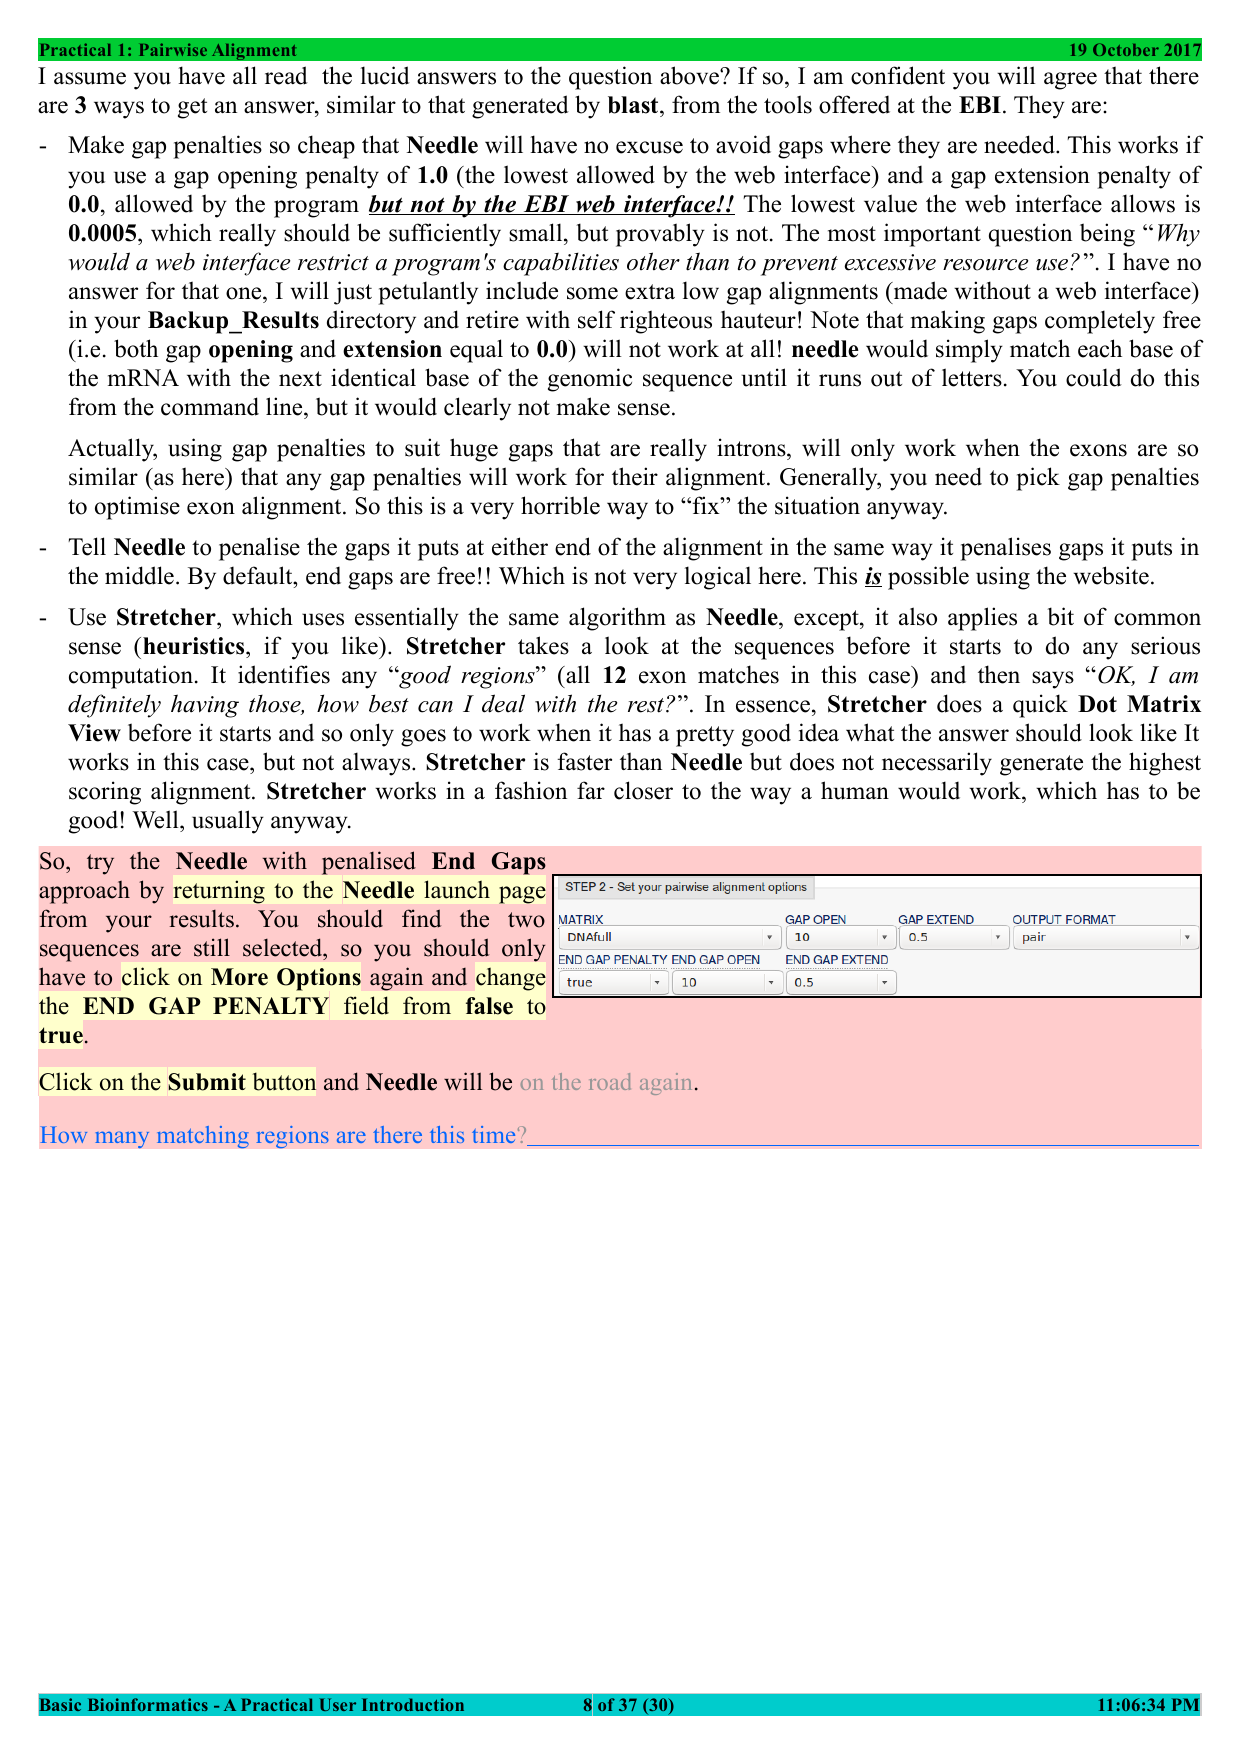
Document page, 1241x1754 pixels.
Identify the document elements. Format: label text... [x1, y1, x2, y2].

picture [554, 876, 1200, 996]
text Click on the Submit button and Needle will be on the road again. [38, 1067, 1202, 1096]
text Actually, using gap penalties to suit huge gaps that are really introns, will only work when the exons are so similar (as here) that any gap penalties will work for their alignment. Generally, you need to pick gap penalties to optimise exon alignment. So this is a very horrible way to “fix” the situation anyway. [38, 433, 1202, 520]
text - Make gap penalties so cheap that Needle will have no excuse to avoid gaps where they are needed. This works if you use a gap opening penalty of 1.0 (the lowest allowed by the web interface) and a gap extension penalty of 0.0, allowed by the program but not by the EBI web interface!! The lowest value the web interface allows is 0.0005, which really should be sufficiently small, but provably is not. The most important question being “Why would a web interface restrict a program's capabilities other than to prevent excessive resource use?”. I have no answer for that one, I will just petulantly include some extra low gap alignments (made without a web interface) in your Backup_Results directory and retire with self righteous hauteur! Note that making gaps completely free (i.e. both gap opening and extension equal to 0.0) will not work at all! needle would simply match each base of the mRNA with the next identical base of the genomic sequence until it runs out of letters. You could do this from the command line, but it would clearly not make sense. [38, 130, 1202, 421]
text So, try the Needle with penalised End Gaps approach by returning to the Needle launch page from your results. You should find the two sequences are still selected, so you should only have to click on More Options again and change the END GAP PENALTY field from false to true. [38, 846, 1202, 1049]
text - Tell Needle to penalise the gaps it puts at either end of the alignment in the same way it penalises gaps it puts in the middle. By default, end gaps are free!! Which is not very logical here. This is possible using the website. [38, 532, 1202, 590]
text - Use Stretcher, which uses essentially the same algorithm as Needle, except, it also applies a bit of common sense (heuristics, if you like). Stretcher takes a look at the sequences before it starts to do any serious computation. It identifies any “good regions” (all 12 exon matches in this case) and then says “OK, I am definitely having those, how best can I deal with the rest?”. In essence, Stretcher does a quick Dot Matrix View before it starts and so only goes to work when it has a pretty good idea what the answer should look like It works in this case, but not always. Stretcher is faster than Needle but does not necessarily generate the highest scoring alignment. Stretcher works in a fashion far closer to the way a human would work, which has to be good! Well, usually anyway. [38, 602, 1202, 834]
text I assume you have all read the lucid answers to the question above? If so, I am confident you will agree that there are 3 ways to get an answer, similar to that generated by blast, from the tools offered at the EBI. They are: [38, 61, 1202, 119]
text How many matching regions are there this time? [39, 1120, 1202, 1149]
